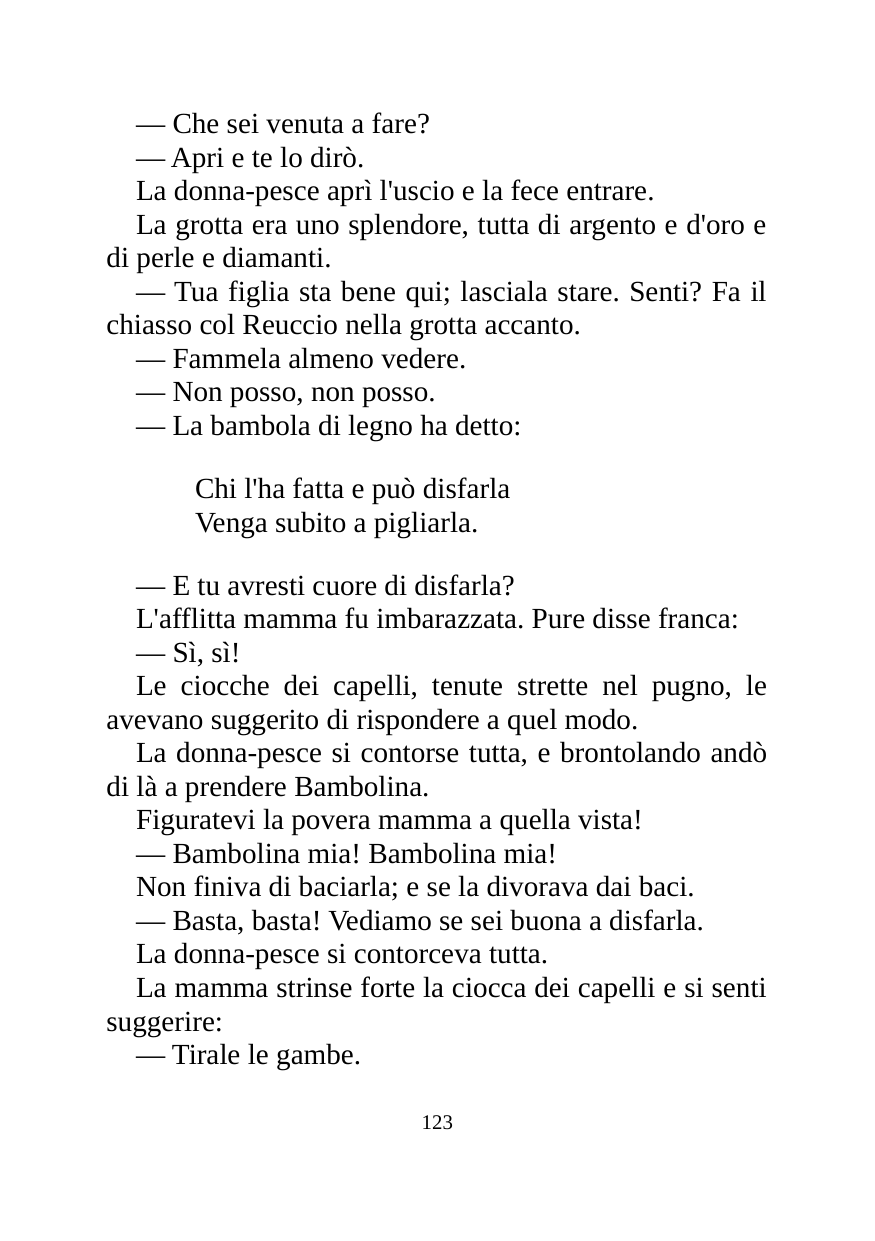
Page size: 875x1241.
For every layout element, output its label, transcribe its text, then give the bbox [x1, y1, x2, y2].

text — Basta, basta! Vediamo se sei buona a disfarla. [106, 903, 768, 937]
text La donna-pesce si contorceva tutta. [106, 937, 768, 970]
text La donna-pesce aprì l'uscio e la fece entrare. [106, 173, 768, 207]
text — Sì, sì! [106, 635, 768, 668]
text La donna-pesce si contorse tutta, e brontolando andò di là a prendere Bambolina. [106, 735, 768, 802]
text L'afflitta mamma fu imbarazzata. Pure disse franca: [106, 601, 768, 635]
text — Fammela almeno vedere. [106, 341, 768, 374]
text Chi l'ha fatta e può disfarla Venga subito a pigliarla. [195, 471, 768, 538]
text — E tu avresti cuore di disfarla? [106, 568, 768, 601]
text — Che sei venuta a fare? [106, 106, 768, 140]
text — Bambolina mia! Bambolina mia! [106, 836, 768, 869]
text Le ciocche dei capelli, tenute strette nel pugno, le avevano suggerito di rispondere a quel modo. [106, 668, 768, 735]
text — Non posso, non posso. [106, 374, 768, 408]
text La mamma strinse forte la ciocca dei capelli e si senti suggerire: [106, 970, 768, 1037]
text — La bambola di legno ha detto: [106, 408, 768, 442]
text Non finiva di baciarla; e se la divorava dai baci. [106, 869, 768, 903]
text — Tua figlia sta bene qui; lasciala stare. Senti? Fa il chiasso col Reuccio nella grotta accanto. [106, 274, 768, 341]
text La grotta era uno splendore, tutta di argento e d'oro e di perle e diamanti. [106, 207, 768, 274]
text — Apri e te lo dirò. [106, 140, 768, 173]
text Figuratevi la povera mamma a quella vista! [106, 802, 768, 836]
text — Tirale le gambe. [106, 1037, 768, 1071]
